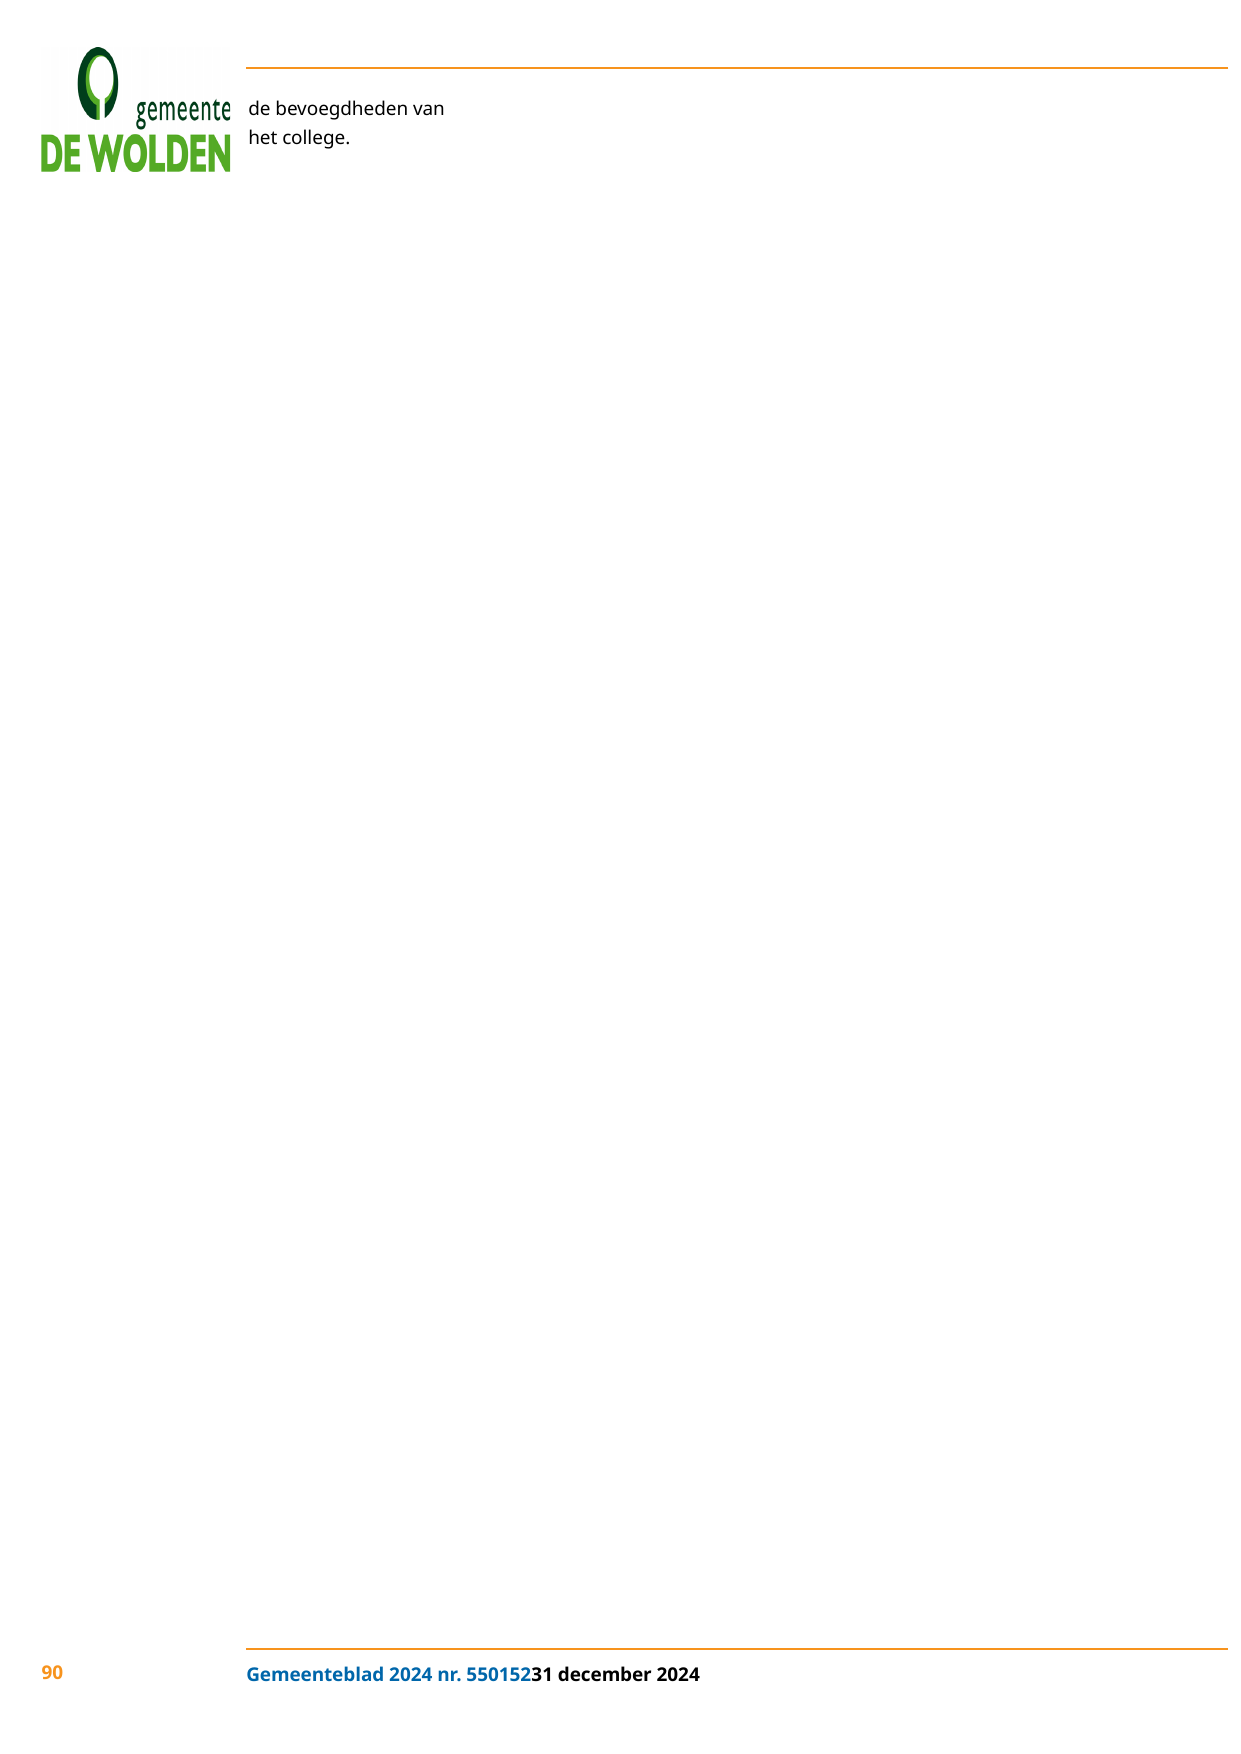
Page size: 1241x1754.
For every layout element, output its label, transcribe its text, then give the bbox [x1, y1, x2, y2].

table_cell [452, 95, 657, 150]
picture [41, 47, 231, 172]
table_cell [837, 95, 1152, 150]
table_cell de bevoegdheden van het college. [248, 95, 452, 150]
table_cell [657, 95, 837, 150]
